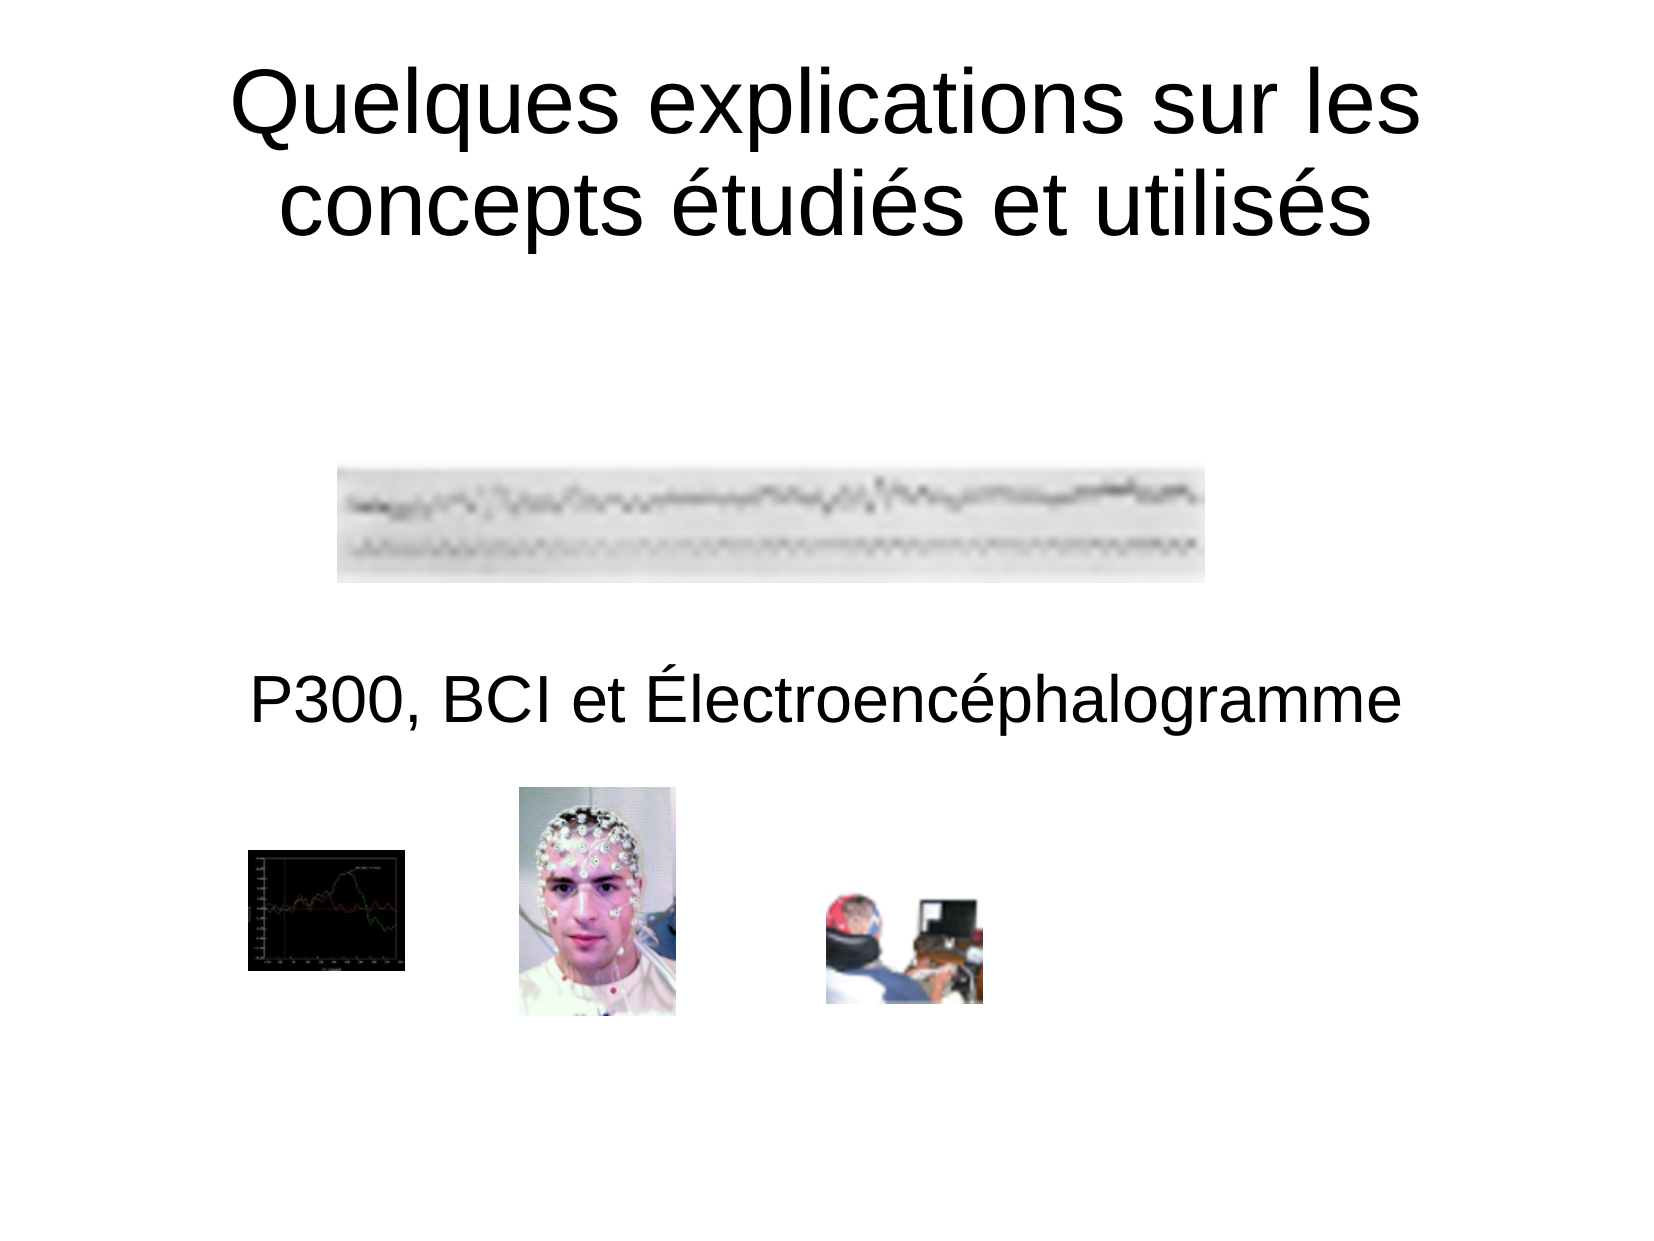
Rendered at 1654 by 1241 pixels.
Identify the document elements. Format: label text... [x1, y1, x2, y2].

title Quelques explications sur les concepts étudiés et utilisés [82, 49, 1571, 257]
picture [519, 787, 676, 1016]
picture [826, 875, 983, 1004]
picture [248, 850, 405, 971]
picture [337, 460, 1205, 583]
subtitle P300, BCI et Électroencéphalogramme [82, 290, 1571, 1109]
